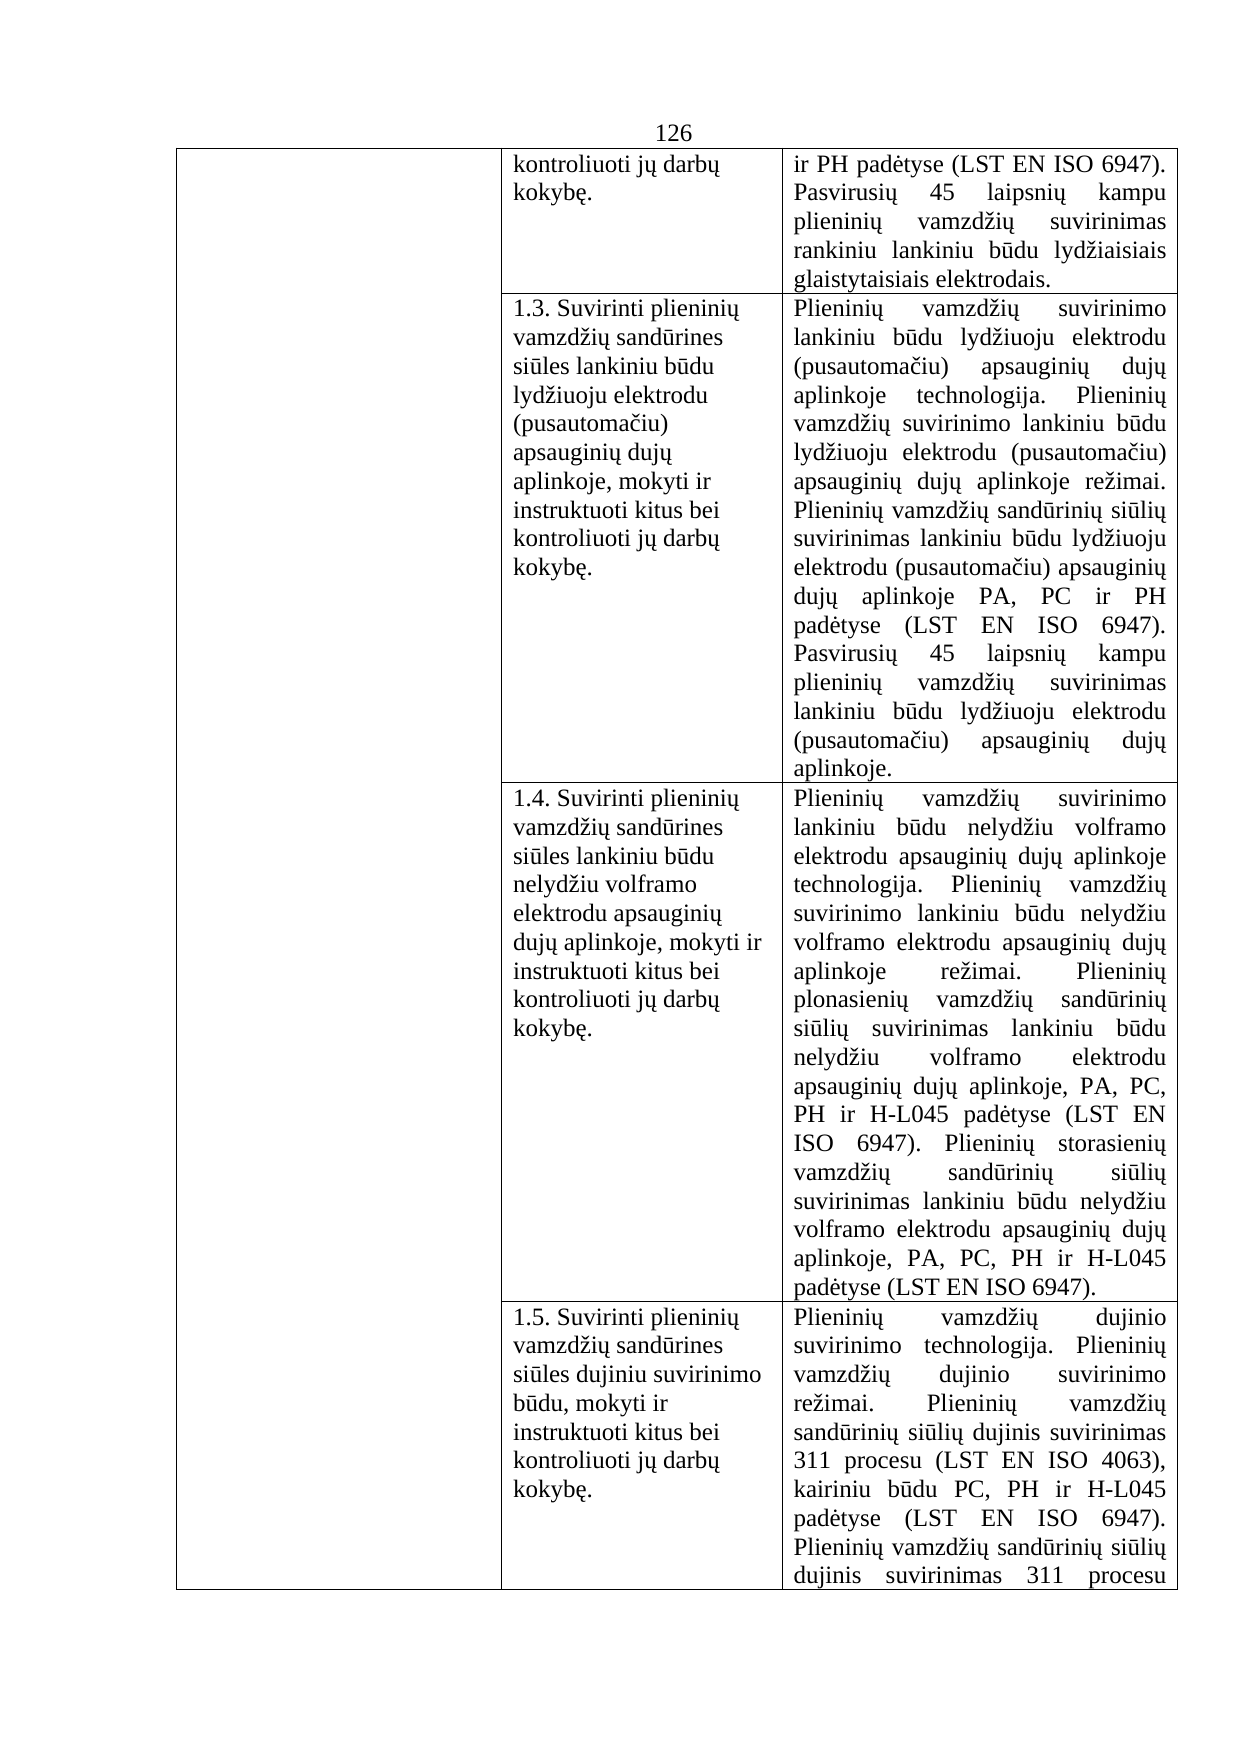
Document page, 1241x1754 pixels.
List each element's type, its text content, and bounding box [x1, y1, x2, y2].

table_cell 1.3. Suvirinti plieninių vamzdžių sandūrines siūles lankiniu būdu lydžiuoju elektrodu (pusautomačiu) apsauginių dujų aplinkoje, mokyti ir instruktuoti kitus bei kontroliuoti jų darbų kokybę. [502, 294, 782, 782]
table_cell Plieninių vamzdžių suvirinimo lankiniu būdu lydžiuoju elektrodu (pusautomačiu) apsauginių dujų aplinkoje technologija. Plieninių vamzdžių suvirinimo lankiniu būdu lydžiuoju elektrodu (pusautomačiu) apsauginių dujų aplinkoje režimai. Plieninių vamzdžių sandūrinių siūlių suvirinimas lankiniu būdu lydžiuoju elektrodu (pusautomačiu) apsauginių dujų aplinkoje PA, PC ir PH padėtyse (LST EN ISO 6947). Pasvirusių 45 laipsnių kampu plieninių vamzdžių suvirinimas lankiniu būdu lydžiuoju elektrodu (pusautomačiu) apsauginių dujų aplinkoje. [783, 294, 1177, 782]
table_cell [177, 149, 501, 1589]
table_cell ir PH padėtyse (LST EN ISO 6947). Pasvirusių 45 laipsnių kampu plieninių vamzdžių suvirinimas rankiniu lankiniu būdu lydžiaisiais glaistytaisiais elektrodais. [783, 149, 1177, 292]
table_cell Plieninių vamzdžių dujinio suvirinimo technologija. Plieninių vamzdžių dujinio suvirinimo režimai. Plieninių vamzdžių sandūrinių siūlių dujinis suvirinimas 311 procesu (LST EN ISO 4063), kairiniu būdu PC, PH ir H-L045 padėtyse (LST EN ISO 6947). Plieninių vamzdžių sandūrinių siūlių dujinis suvirinimas 311 procesu [783, 1302, 1177, 1589]
table_cell Plieninių vamzdžių suvirinimo lankiniu būdu nelydžiu volframo elektrodu apsauginių dujų aplinkoje technologija. Plieninių vamzdžių suvirinimo lankiniu būdu nelydžiu volframo elektrodu apsauginių dujų aplinkoje režimai. Plieninių plonasienių vamzdžių sandūrinių siūlių suvirinimas lankiniu būdu nelydžiu volframo elektrodu apsauginių dujų aplinkoje, PA, PC, PH ir H-L045 padėtyse (LST EN ISO 6947). Plieninių storasienių vamzdžių sandūrinių siūlių suvirinimas lankiniu būdu nelydžiu volframo elektrodu apsauginių dujų aplinkoje, PA, PC, PH ir H-L045 padėtyse (LST EN ISO 6947). [783, 783, 1177, 1301]
table_cell kontroliuoti jų darbų kokybę. [502, 149, 782, 292]
table_cell 1.4. Suvirinti plieninių vamzdžių sandūrines siūles lankiniu būdu nelydžiu volframo elektrodu apsauginių dujų aplinkoje, mokyti ir instruktuoti kitus bei kontroliuoti jų darbų kokybę. [502, 783, 782, 1301]
table_cell 1.5. Suvirinti plieninių vamzdžių sandūrines siūles dujiniu suvirinimo būdu, mokyti ir instruktuoti kitus bei kontroliuoti jų darbų kokybę. [502, 1302, 782, 1589]
